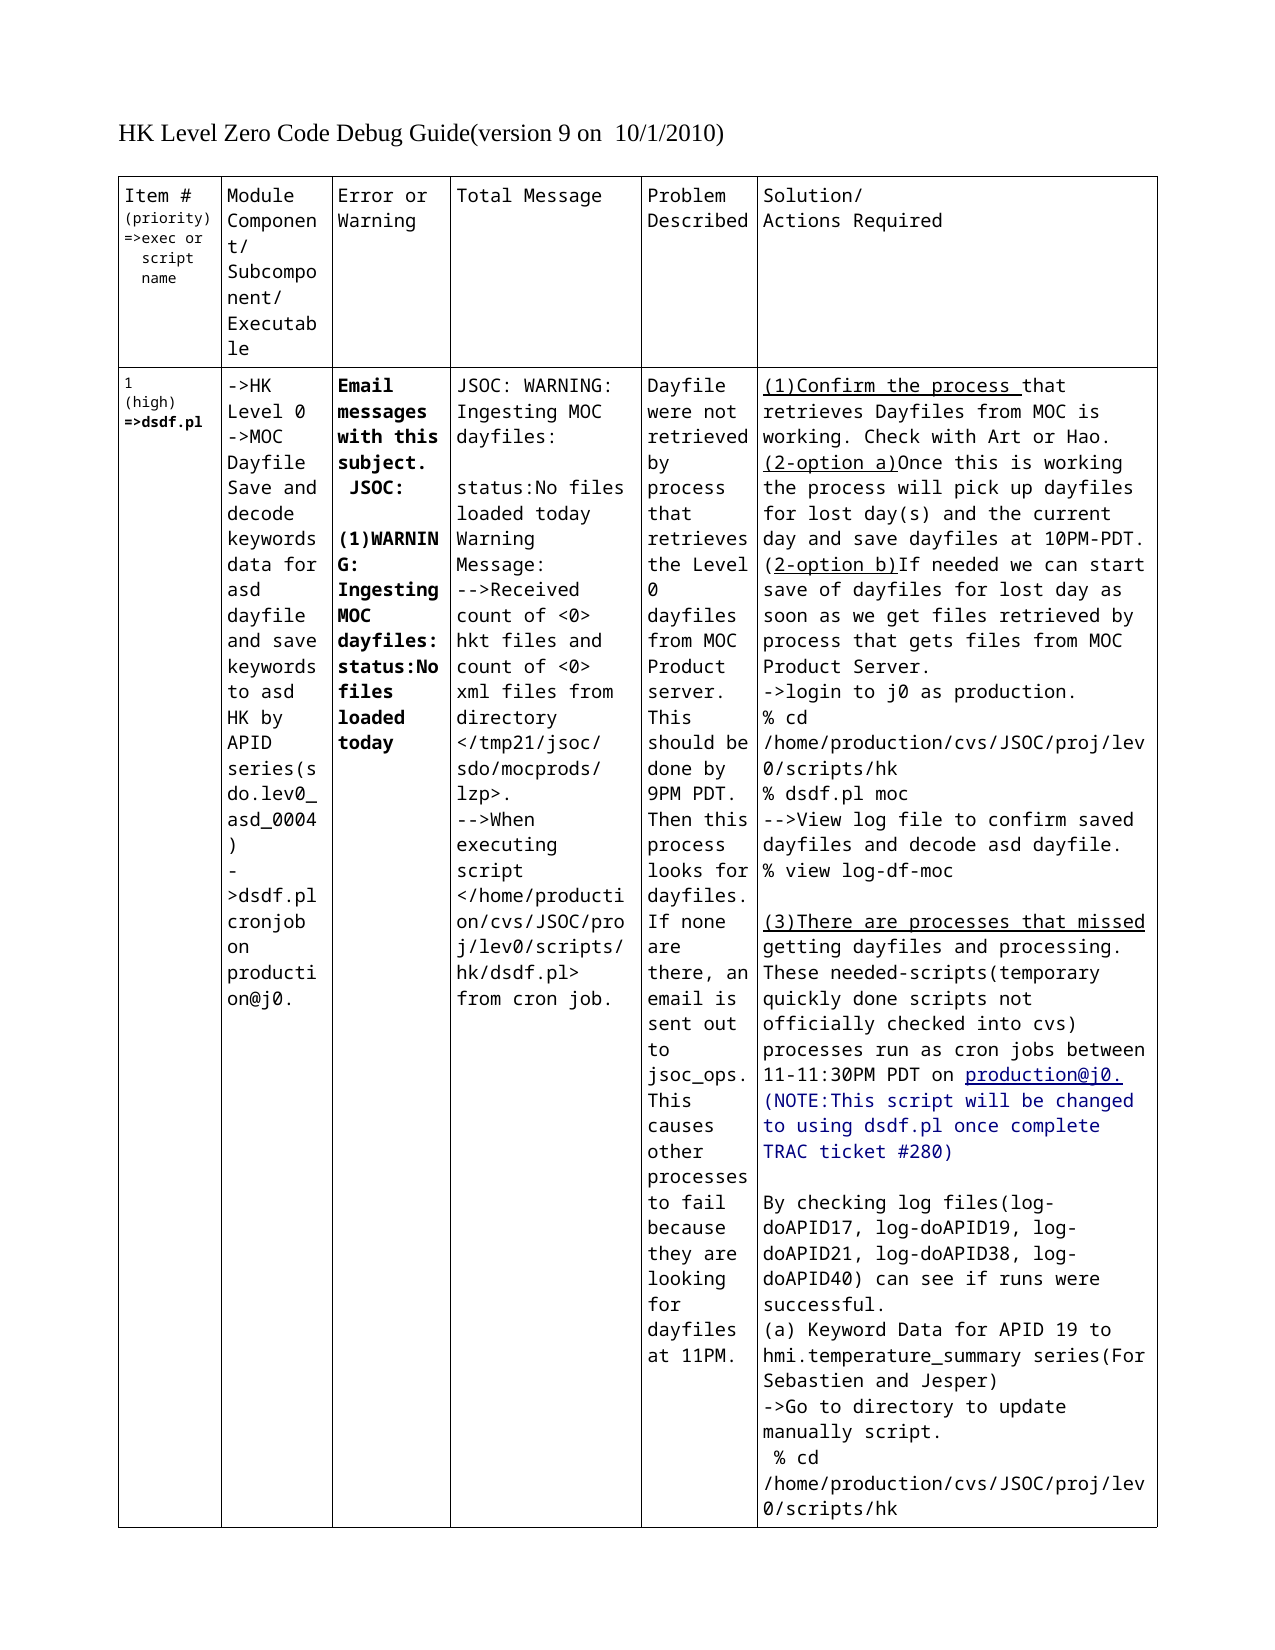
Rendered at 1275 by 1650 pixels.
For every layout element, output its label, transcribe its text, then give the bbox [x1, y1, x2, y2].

table_cell ->HK Level 0 ->MOC Dayfile Save and decode keywords data for asd dayfile and save keywords to asd HK by APID series(sdo.lev0_asd_0004) ->dsdf.pl cronjob on production@j0. [222, 368, 332, 1527]
table_header Item # (priority) =>exec or script name [119, 177, 221, 367]
table_cell (1)Confirm the process that retrieves Dayfiles from MOC is working. Check with Art or Hao. (2-option a)Once this is working the process will pick up dayfiles for lost day(s) and the current day and save dayfiles at 10PM-PDT. (2-option b)If needed we can start save of dayfiles for lost day as soon as we get files retrieved by process that gets files from MOC Product Server. ->login to j0 as production. % cd /home/production/cvs/JSOC/proj/lev0/scripts/hk % dsdf.pl moc -->View log file to confirm saved dayfiles and decode asd dayfile. % view log-df-moc (3)There are processes that missed getting dayfiles and processing. These needed-scripts(temporary quickly done scripts not officially checked into cvs) processes run as cron jobs between 11-11:30PM PDT on production@j0. (NOTE:This script will be changed to using dsdf.pl once complete TRAC ticket #280) By checking log files(log-doAPID17, log-doAPID19, log-doAPID21, log-doAPID38, log-doAPID40) can see if runs were successful. (a) Keyword Data for APID 19 to hmi.temperature_summary series(For Sebastien and Jesper) ->Go to directory to update manually script. % cd /home/production/cvs/JSOC/proj/lev0/scripts/hk [758, 368, 1157, 1527]
table_header Error or Warning [333, 177, 450, 367]
table_header Total Message [451, 177, 641, 367]
table_header Module Component/ Subcomponent/ Executable [222, 177, 332, 367]
table_header Solution/ Actions Required [758, 177, 1157, 367]
table_cell Email messages with this subject. JSOC: (1)WARNING: Ingesting MOC dayfiles: status:No files loaded today [333, 368, 450, 1527]
table_cell 1 (high) =>dsdf.pl [119, 368, 221, 1527]
table_header Problem Described [642, 177, 757, 367]
table_cell JSOC: WARNING: Ingesting MOC dayfiles: status:No files loaded today Warning Message: -->Received count of <0> hkt files and count of <0> xml files from directory </tmp21/jsoc/sdo/mocprods/lzp>. -->When executing script </home/production/cvs/JSOC/proj/lev0/scripts/hk/dsdf.pl> from cron job. [451, 368, 641, 1527]
table_cell Dayfile were not retrieved by process that retrieves the Level 0 dayfiles from MOC Product server. This should be done by 9PM PDT. Then this process looks for dayfiles. If none are there, an email is sent out to jsoc_ops. This causes other processes to fail because they are looking for dayfiles at 11PM. [642, 368, 757, 1527]
